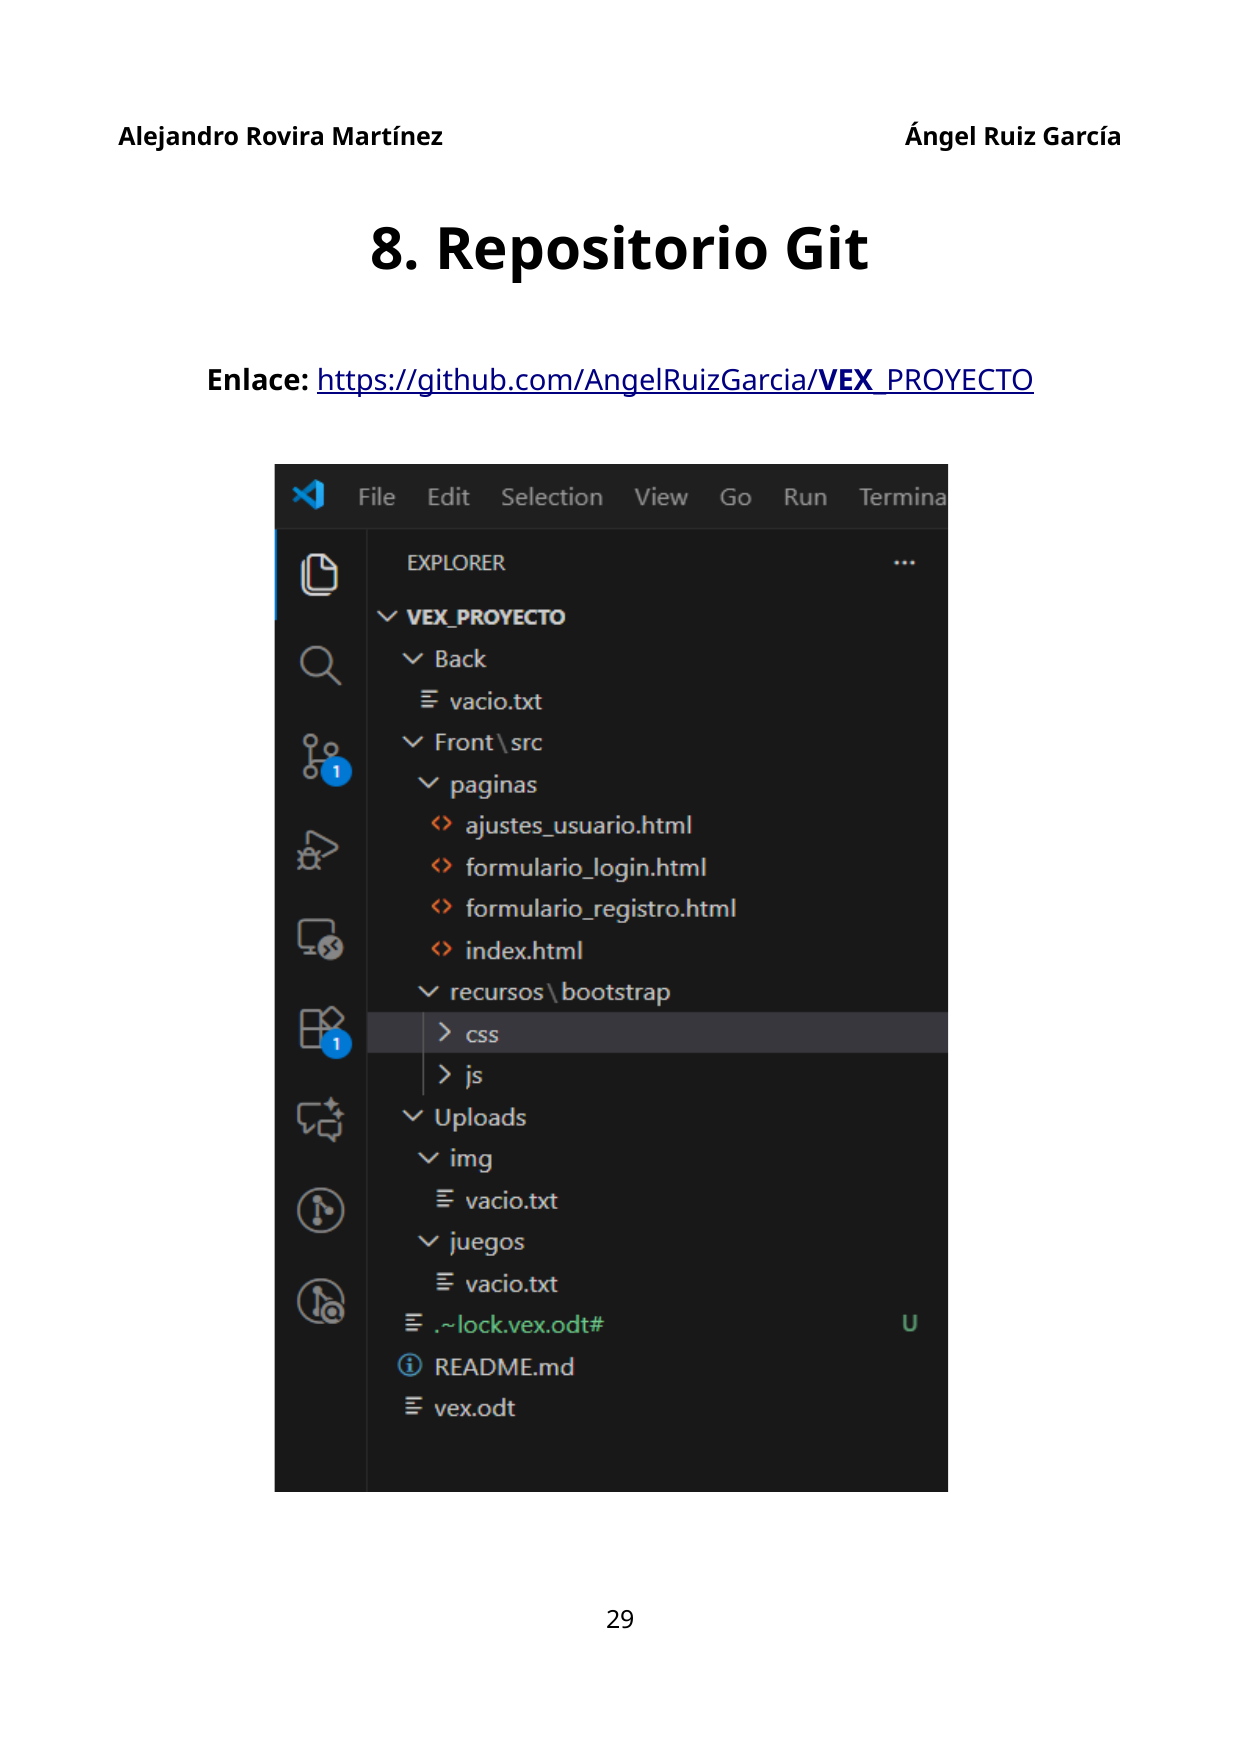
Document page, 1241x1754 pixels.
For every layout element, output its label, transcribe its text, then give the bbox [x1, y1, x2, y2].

picture [274, 464, 949, 1492]
text Enlace: https://github.com/AngelRuizGarcia/VEX_PROYECTO [118, 359, 1122, 398]
subtitle 8. Repositorio Git [118, 207, 1122, 286]
